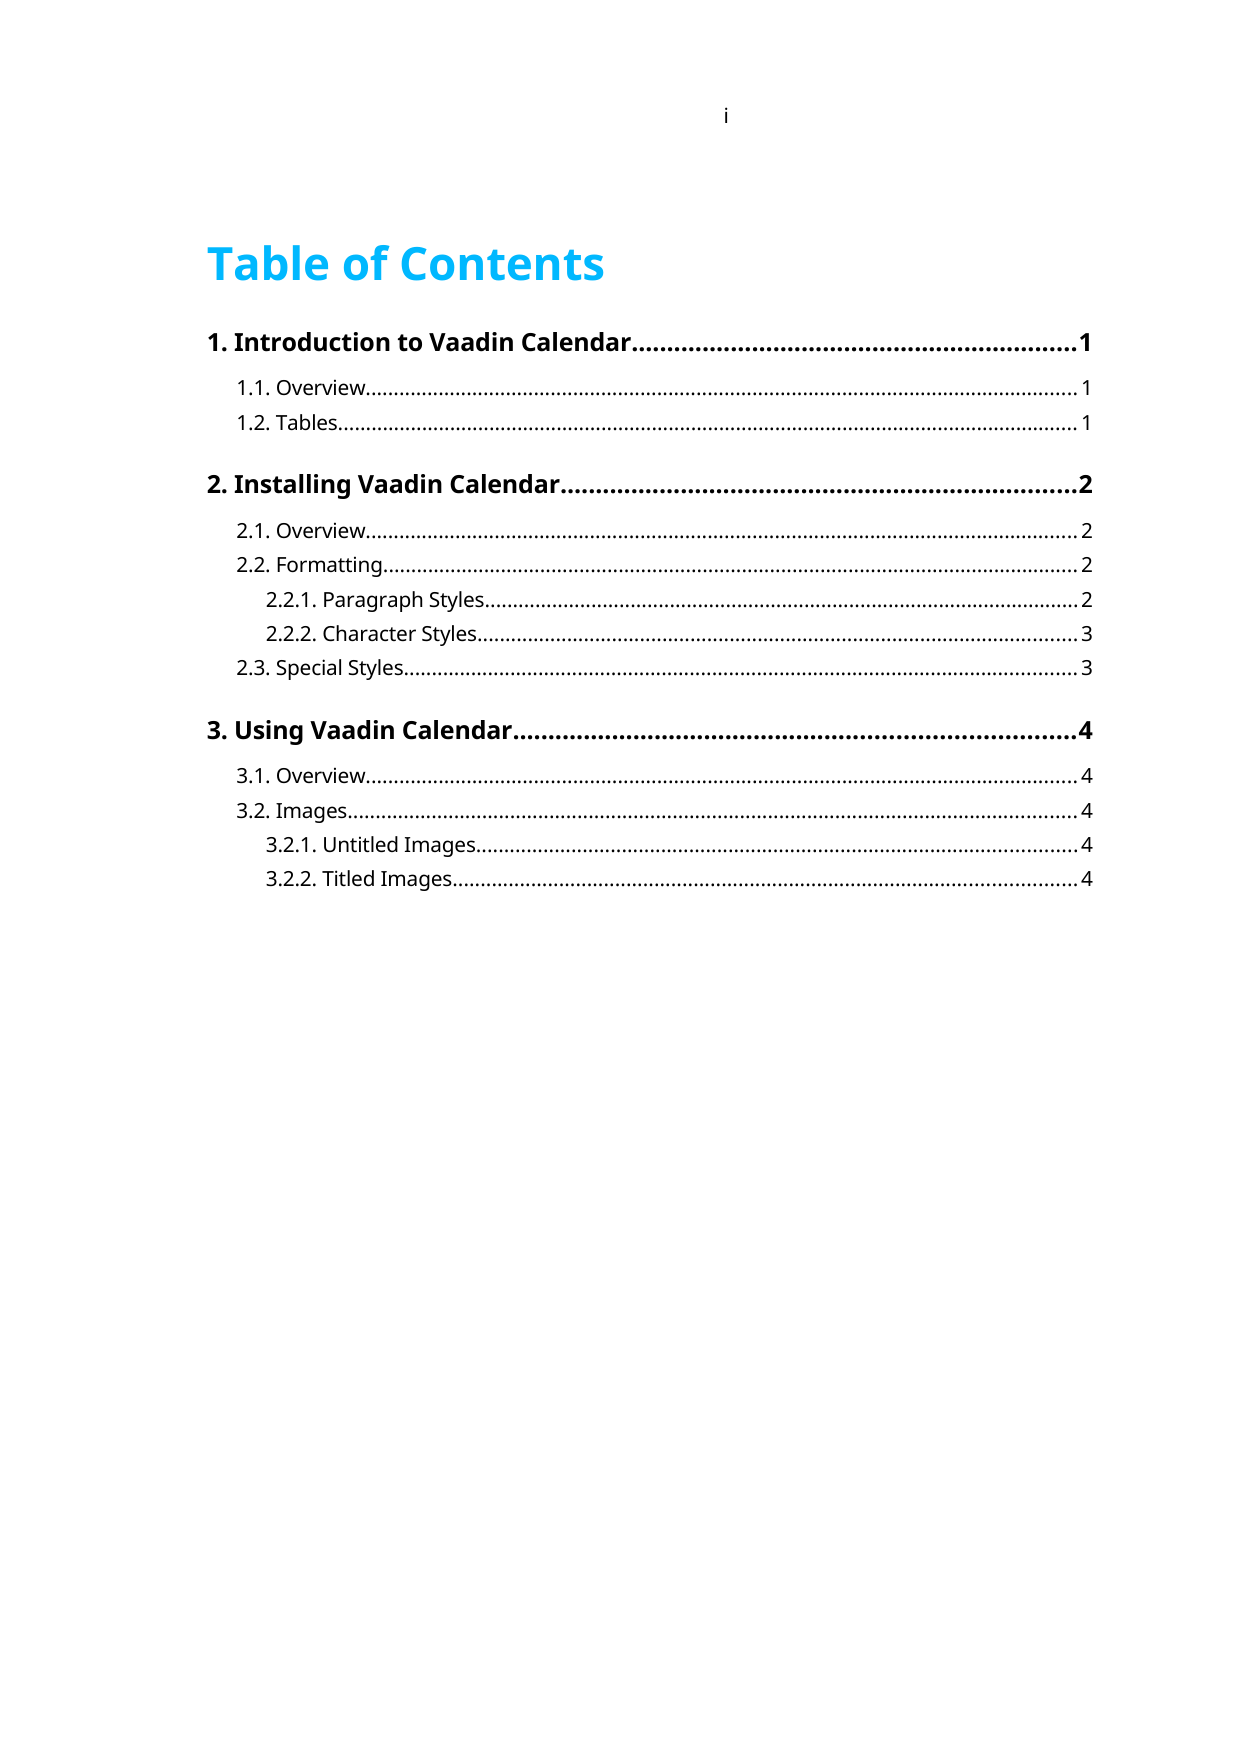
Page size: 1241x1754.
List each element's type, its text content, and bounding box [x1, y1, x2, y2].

text 2.1. Overview 2 [236, 516, 1093, 544]
text 3.2.1. Untitled Images 4 [266, 830, 1093, 859]
text 1.1. Overview 1 [236, 373, 1093, 402]
text 1. Introduction to Vaadin Calendar 1 [207, 325, 1093, 359]
text 2.2.1. Paragraph Styles 2 [266, 585, 1093, 613]
text 2.2. Formatting 2 [236, 550, 1093, 579]
text 2. Installing Vaadin Calendar 2 [207, 467, 1093, 501]
subtitle Table of Contents [207, 232, 1093, 294]
text 3.2.2. Titled Images 4 [266, 864, 1093, 893]
text 3.1. Overview 4 [236, 761, 1093, 790]
text 2.2.2. Character Styles 3 [266, 619, 1093, 647]
text 3.2. Images 4 [236, 796, 1093, 824]
text 3. Using Vaadin Calendar 4 [207, 713, 1093, 747]
text 2.3. Special Styles 3 [236, 653, 1093, 682]
text 1.2. Tables 1 [236, 408, 1093, 436]
